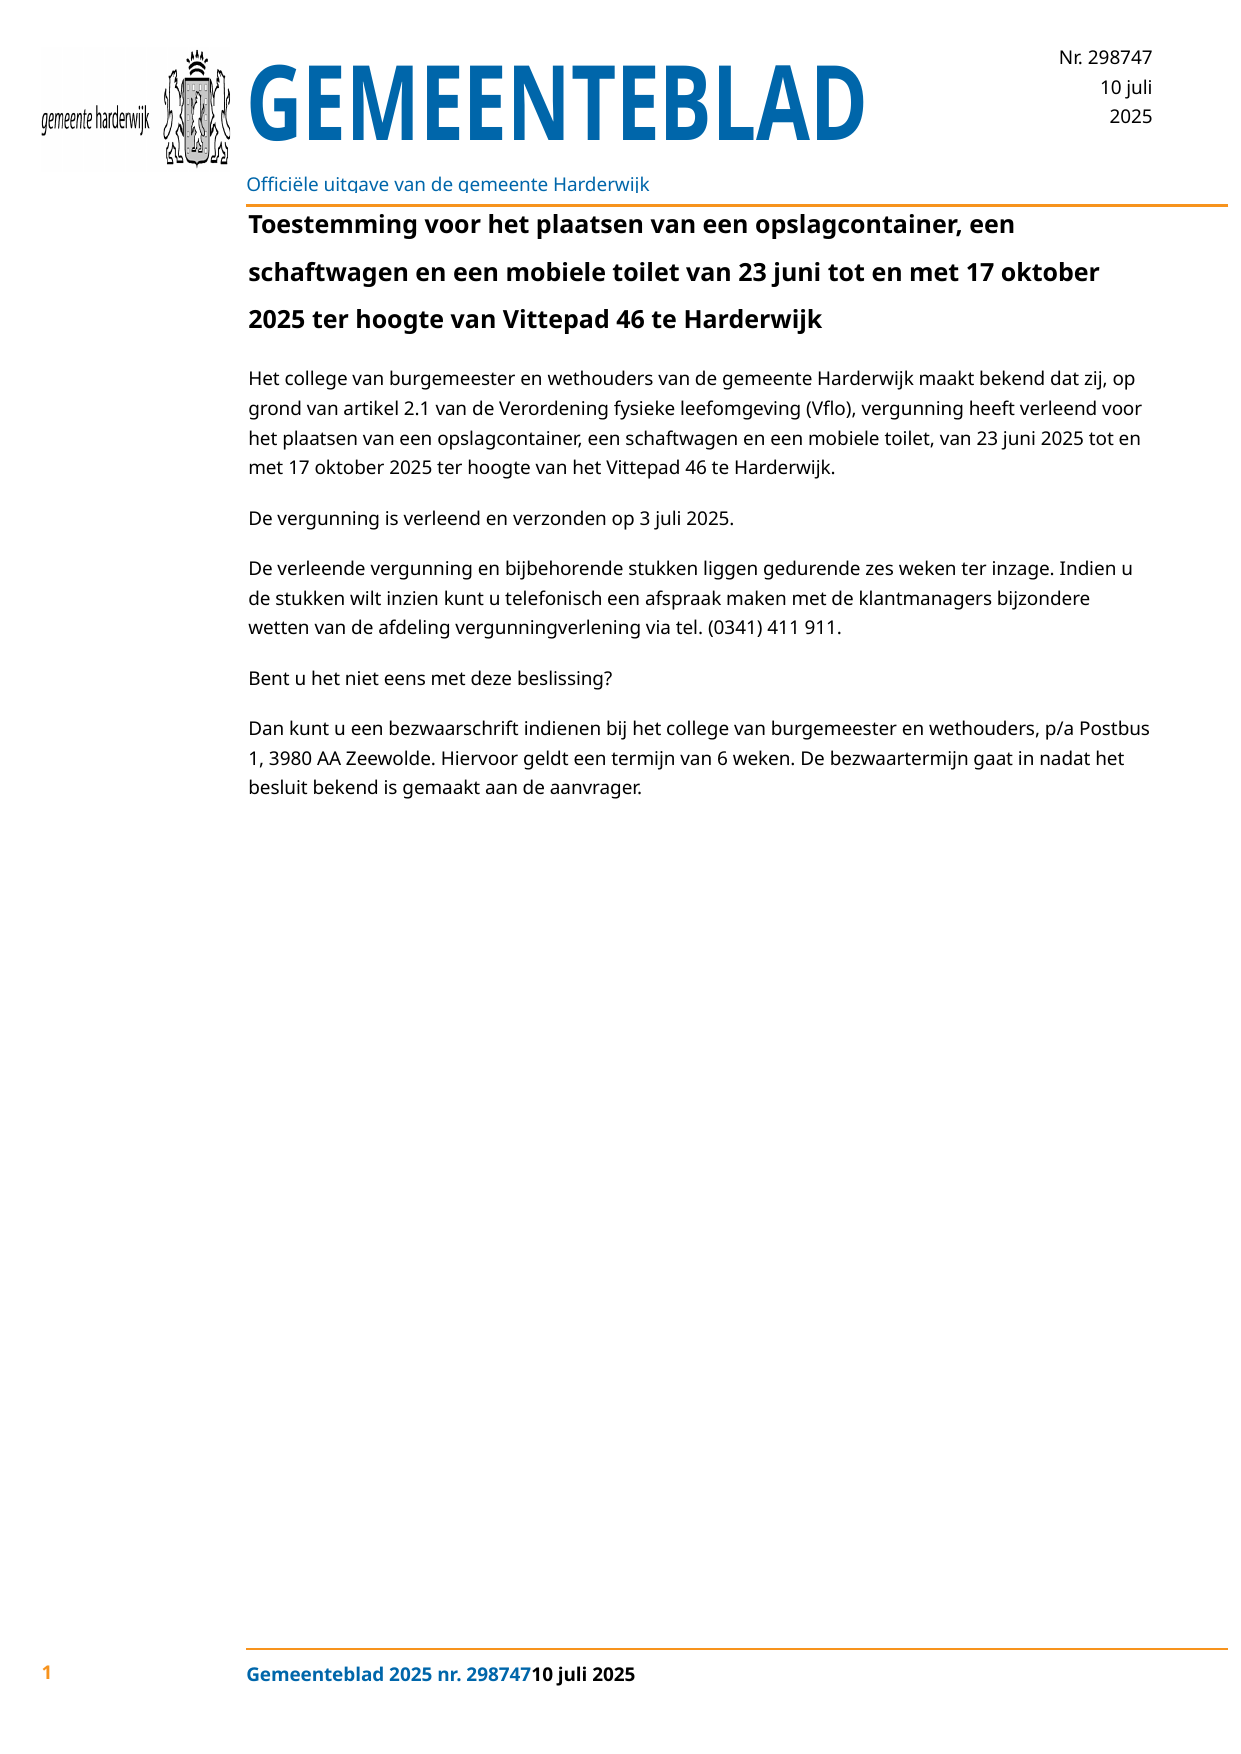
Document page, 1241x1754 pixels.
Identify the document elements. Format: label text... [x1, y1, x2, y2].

text Toestemming voor het plaatsen van een opslagcontainer, een schaftwagen en een mobiele toilet van 23 juni tot en met 17 oktober 2025 ter hoogte van Vittepad 46 te Harderwijk [248, 207, 1152, 336]
text Bent u het niet eens met deze beslissing? [248, 665, 1152, 690]
picture [41, 47, 231, 172]
text De vergunning is verleend en verzonden op 3 juli 2025. [248, 505, 1152, 530]
text Het college van burgemeester en wethouders van de gemeente Harderwijk maakt bekend dat zij, op grond van artikel 2.1 van de Verordening fysieke leefomgeving (Vflo), vergunning heeft verleend voor het plaatsen van een opslagcontainer, een schaftwagen en een mobiele toilet, van 23 juni 2025 tot en met 17 oktober 2025 ter hoogte van het Vittepad 46 te Harderwijk. [248, 366, 1152, 480]
text De verleende vergunning en bijbehorende stukken liggen gedurende zes weken ter inzage. Indien u de stukken wilt inzien kunt u telefonisch een afspraak maken met de klantmanagers bijzondere wetten van de afdeling vergunningverlening via tel. (0341) 411 911. [248, 555, 1152, 640]
text Dan kunt u een bezwaarschrift indienen bij het college van burgemeester en wethouders, p/a Postbus 1, 3980 AA Zeewolde. Hiervoor geldt een termijn van 6 weken. De bezwaartermijn gaat in nadat het besluit bekend is gemaakt aan de aanvrager. [248, 715, 1152, 800]
